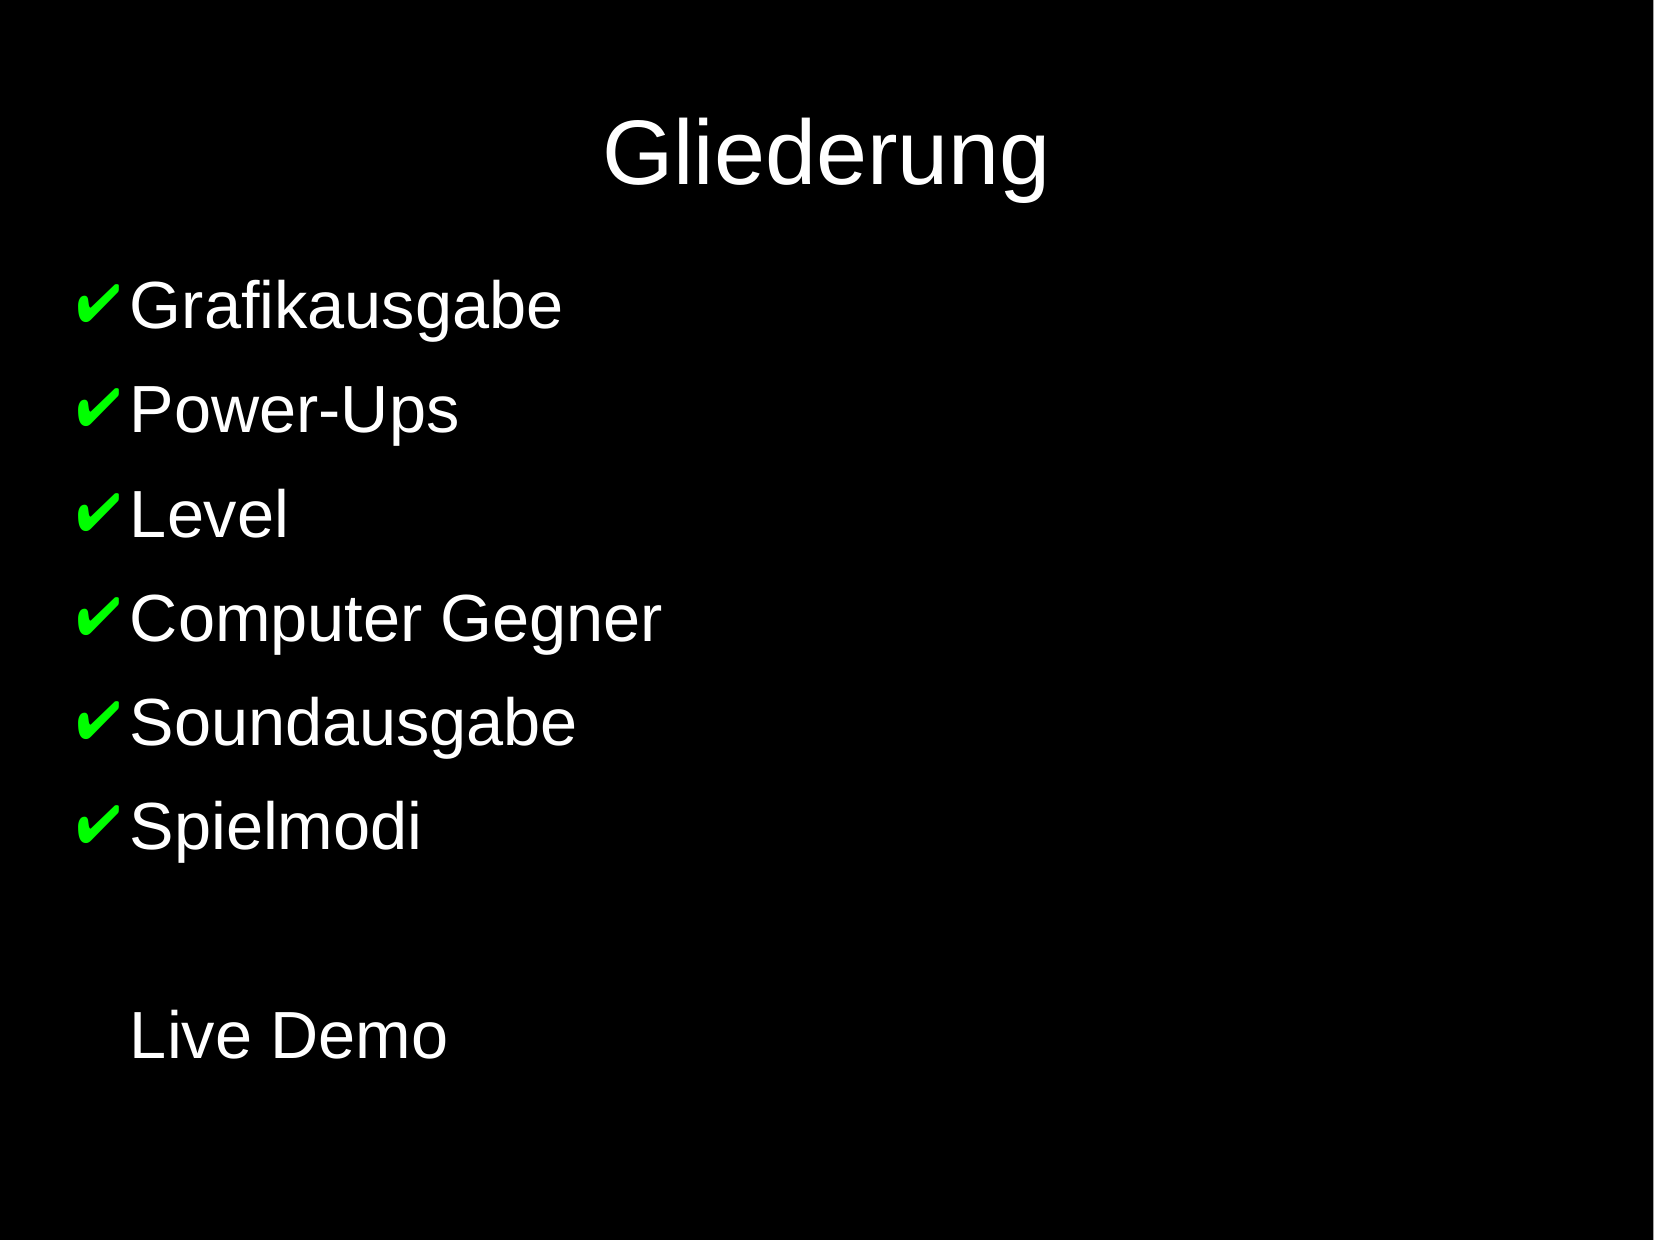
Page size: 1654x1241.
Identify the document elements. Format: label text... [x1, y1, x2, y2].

title Gliederung [82, 49, 1571, 257]
list Grafikausgabe Power-Ups Level Computer Gegner Soundausgabe Spielmodi Live Demo [59, 224, 1548, 1182]
